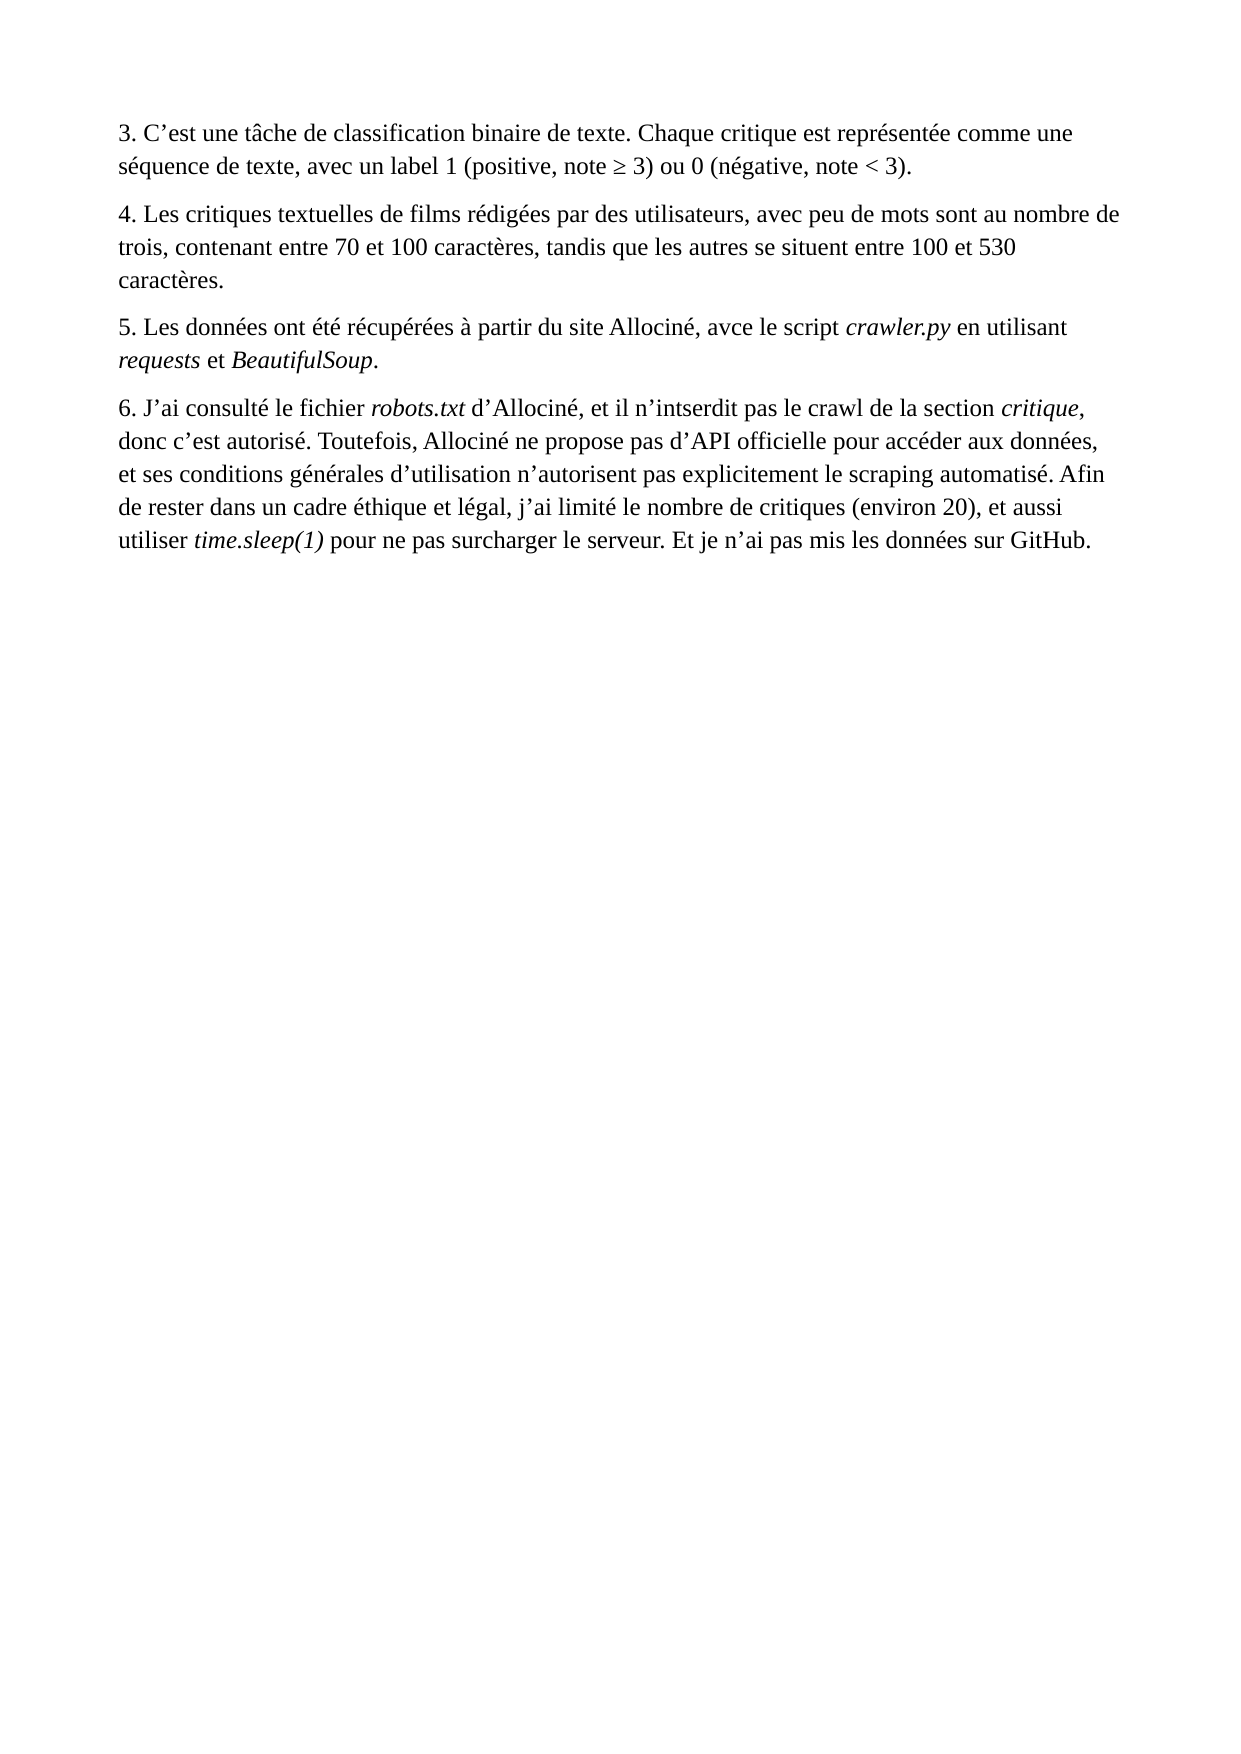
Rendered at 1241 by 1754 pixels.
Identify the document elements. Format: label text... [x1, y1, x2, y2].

text 5. Les données ont été récupérées à partir du site Allociné, avce le script crawler.py en utilisant requests et BeautifulSoup. [118, 312, 1122, 374]
text 3. C’est une tâche de classification binaire de texte. Chaque critique est représentée comme une séquence de texte, avec un label 1 (positive, note ≥ 3) ou 0 (négative, note < 3). [118, 118, 1122, 180]
text 6. J’ai consulté le fichier robots.txt d’Allociné, et il n’intserdit pas le crawl de la section critique, donc c’est autorisé. Toutefois, Allociné ne propose pas d’API officielle pour accéder aux données, et ses conditions générales d’utilisation n’autorisent pas explicitement le scraping automatisé. Afin de rester dans un cadre éthique et légal, j’ai limité le nombre de critiques (environ 20), et aussi utiliser time.sleep(1) pour ne pas surcharger le serveur. Et je n’ai pas mis les données sur GitHub. [118, 393, 1122, 554]
text 4. Les critiques textuelles de films rédigées par des utilisateurs, avec peu de mots sont au nombre de trois, contenant entre 70 et 100 caractères, tandis que les autres se situent entre 100 et 530 caractères. [118, 199, 1122, 293]
